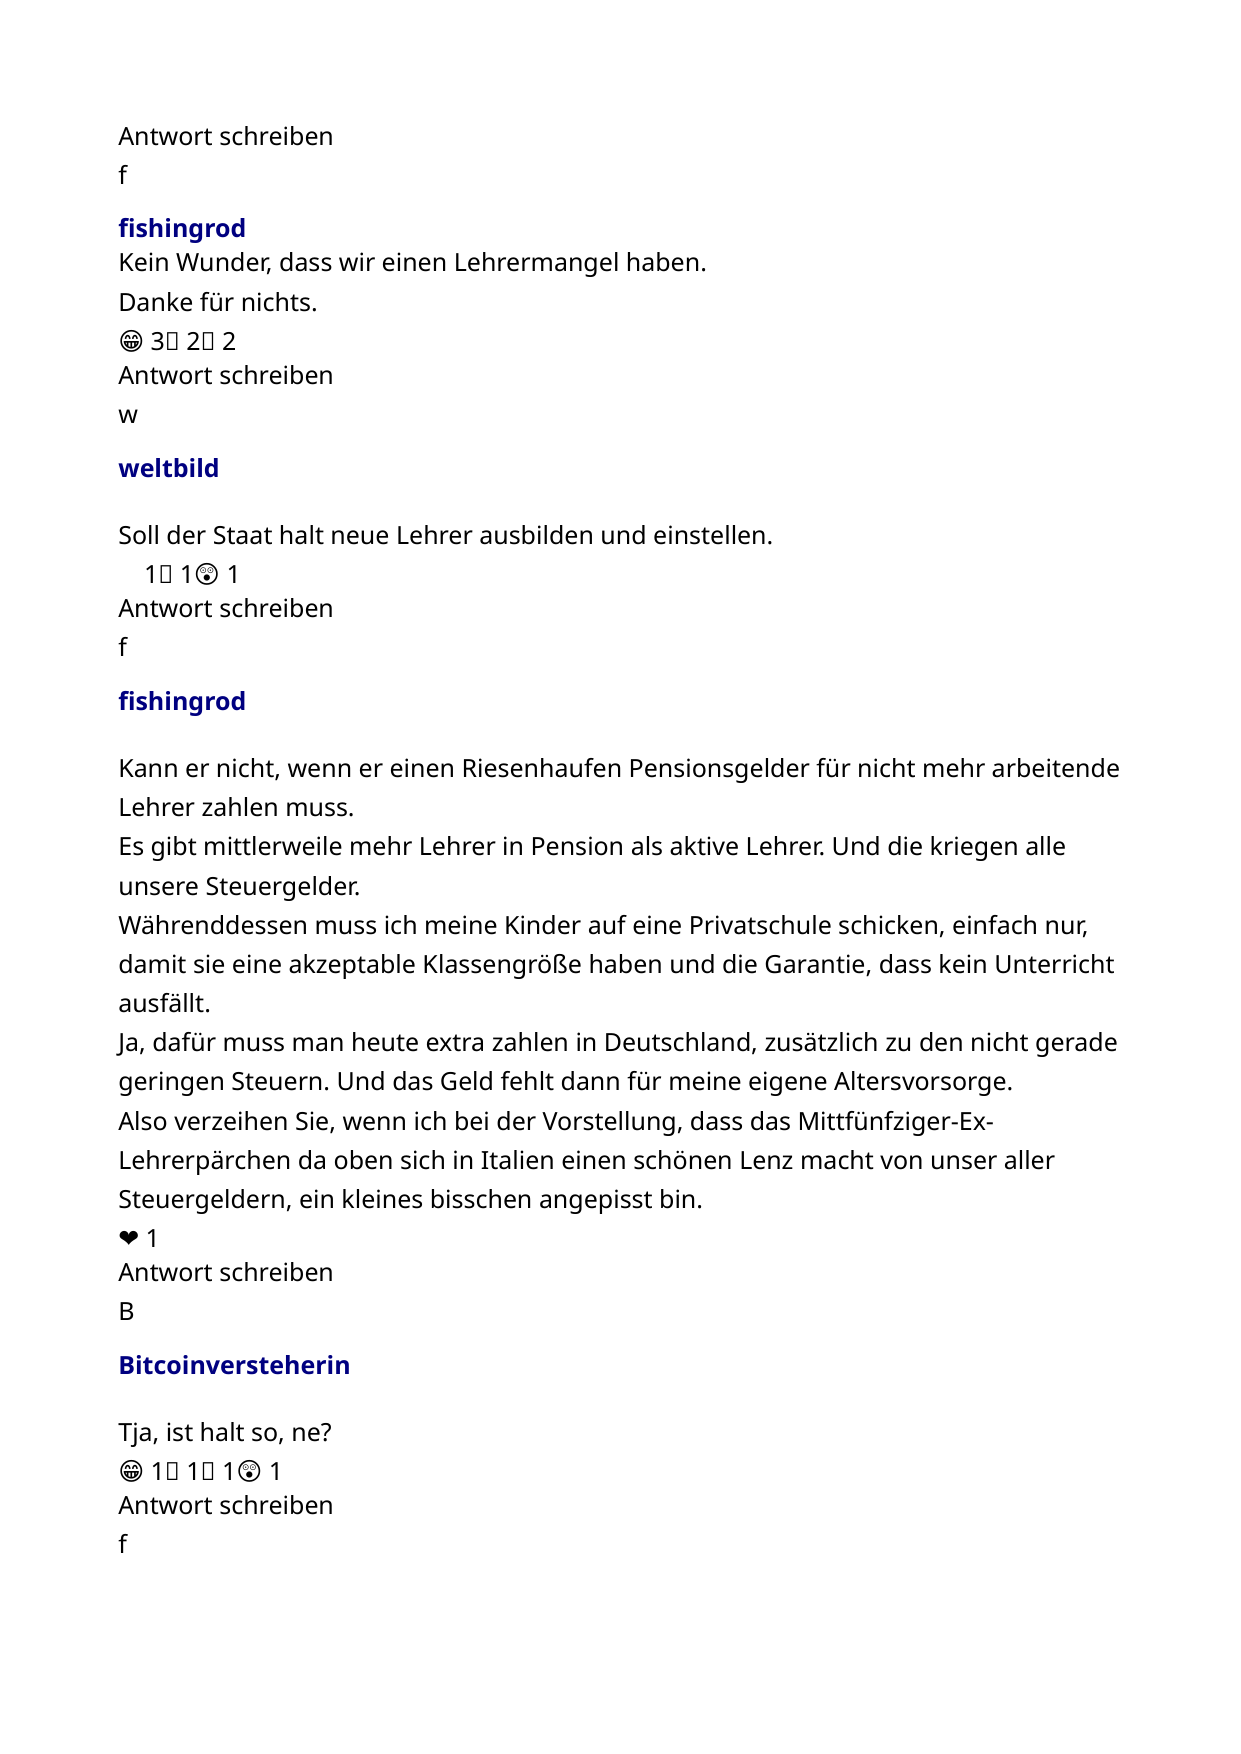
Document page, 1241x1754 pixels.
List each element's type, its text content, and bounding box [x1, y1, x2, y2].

text Antwort schreiben [118, 1255, 1122, 1289]
text Danke für nichts. [118, 284, 1122, 318]
subtitle fishingrod [118, 684, 1122, 718]
text f [118, 1527, 1122, 1561]
text 😁 1🙁 1🤨 1😲 1 [118, 1454, 1122, 1488]
text Antwort schreiben [118, 118, 1122, 152]
text 😁 3🙁 2🤨 2 [118, 323, 1122, 357]
text Soll der Staat halt neue Lehrer ausbilden und einstellen. [118, 517, 1122, 552]
subtitle Bitcoinversteherin [118, 1348, 1122, 1382]
text Ja, dafür muss man heute extra zahlen in Deutschland, zusätzlich zu den nicht gerade geringen Steuern. Und das Geld fehlt dann für meine eigene Altersvorsorge. [118, 1025, 1122, 1098]
text 🙁 1🤨 1😲 1 [118, 557, 1122, 591]
text Es gibt mittlerweile mehr Lehrer in Pension als aktive Lehrer. Und die kriegen alle unsere Steuergelder. [118, 829, 1122, 902]
subtitle fishingrod [118, 211, 1122, 245]
text Also verzeihen Sie, wenn ich bei der Vorstellung, dass das Mittfünfziger-Ex-Lehrerpärchen da oben sich in Italien einen schönen Lenz macht von unser aller Steuergeldern, ein kleines bisschen angepisst bin. [118, 1103, 1122, 1216]
text Kann er nicht, wenn er einen Riesenhaufen Pensionsgelder für nicht mehr arbeitende Lehrer zahlen muss. [118, 751, 1122, 824]
text B [118, 1294, 1122, 1328]
text Währenddessen muss ich meine Kinder auf eine Privatschule schicken, einfach nur, damit sie eine akzeptable Klassengröße haben und die Garantie, dass kein Unterricht ausfällt. [118, 907, 1122, 1020]
text ❤️ 1 [118, 1221, 1122, 1255]
text w [118, 397, 1122, 431]
text f [118, 630, 1122, 664]
text Antwort schreiben [118, 357, 1122, 392]
text f [118, 157, 1122, 191]
subtitle weltbild [118, 450, 1122, 484]
text Antwort schreiben [118, 1488, 1122, 1522]
text Antwort schreiben [118, 591, 1122, 625]
text Tja, ist halt so, ne? [118, 1415, 1122, 1449]
text Kein Wunder, dass wir einen Lehrermangel haben. [118, 245, 1122, 279]
